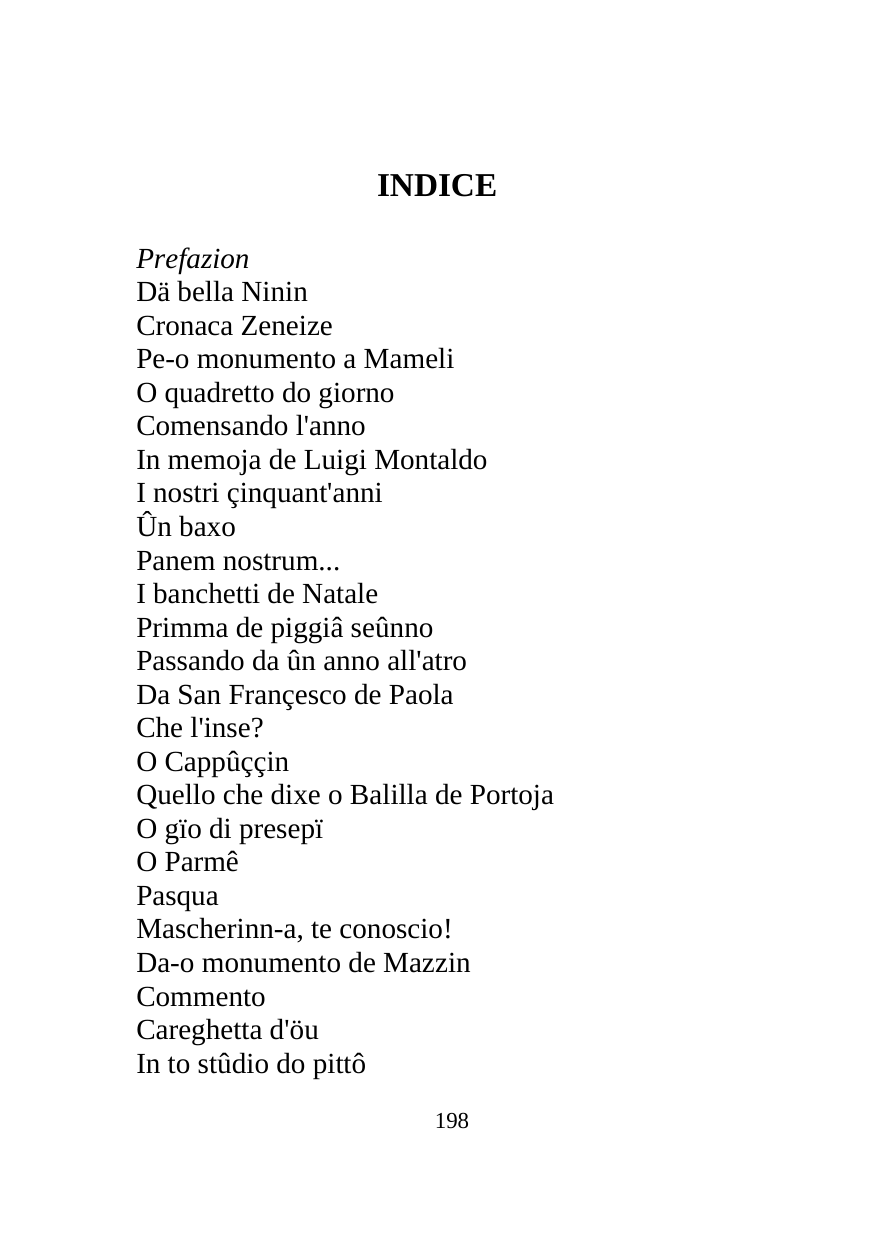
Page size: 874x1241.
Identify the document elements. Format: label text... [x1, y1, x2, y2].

text Cronaca Zeneize [106, 308, 768, 341]
text Comensando l'anno [106, 408, 768, 442]
text I nostri çinquant'anni [106, 476, 768, 509]
text Commento [106, 979, 768, 1012]
subtitle INDICE [106, 165, 768, 203]
text O Cappûççin [106, 744, 768, 777]
text Da-o monumento de Mazzin [106, 945, 768, 979]
text In memoja de Luigi Montaldo [106, 442, 768, 476]
text Careghetta d'öu [106, 1012, 768, 1046]
text Passando da ûn anno all'atro [106, 643, 768, 677]
text Ûn baxo [106, 509, 768, 543]
text Primma de piggiâ seûnno [106, 610, 768, 643]
text Quello che dixe o Balilla de Portoja [106, 777, 768, 811]
text Da San Françesco de Paola [106, 677, 768, 710]
text Prefazion [106, 241, 768, 274]
text O Parmê [106, 844, 768, 878]
text Pasqua [106, 878, 768, 912]
text Dä bella Ninin [106, 274, 768, 308]
text Che l'inse? [106, 710, 768, 744]
text O gïo di presepï [106, 811, 768, 844]
text Panem nostrum... [106, 543, 768, 576]
text In to stûdio do pittô [106, 1046, 768, 1079]
text Pe-o monumento a Mameli [106, 341, 768, 375]
text Mascherinn-a, te conoscio! [106, 912, 768, 945]
text I banchetti de Natale [106, 576, 768, 610]
text O quadretto do giorno [106, 375, 768, 408]
